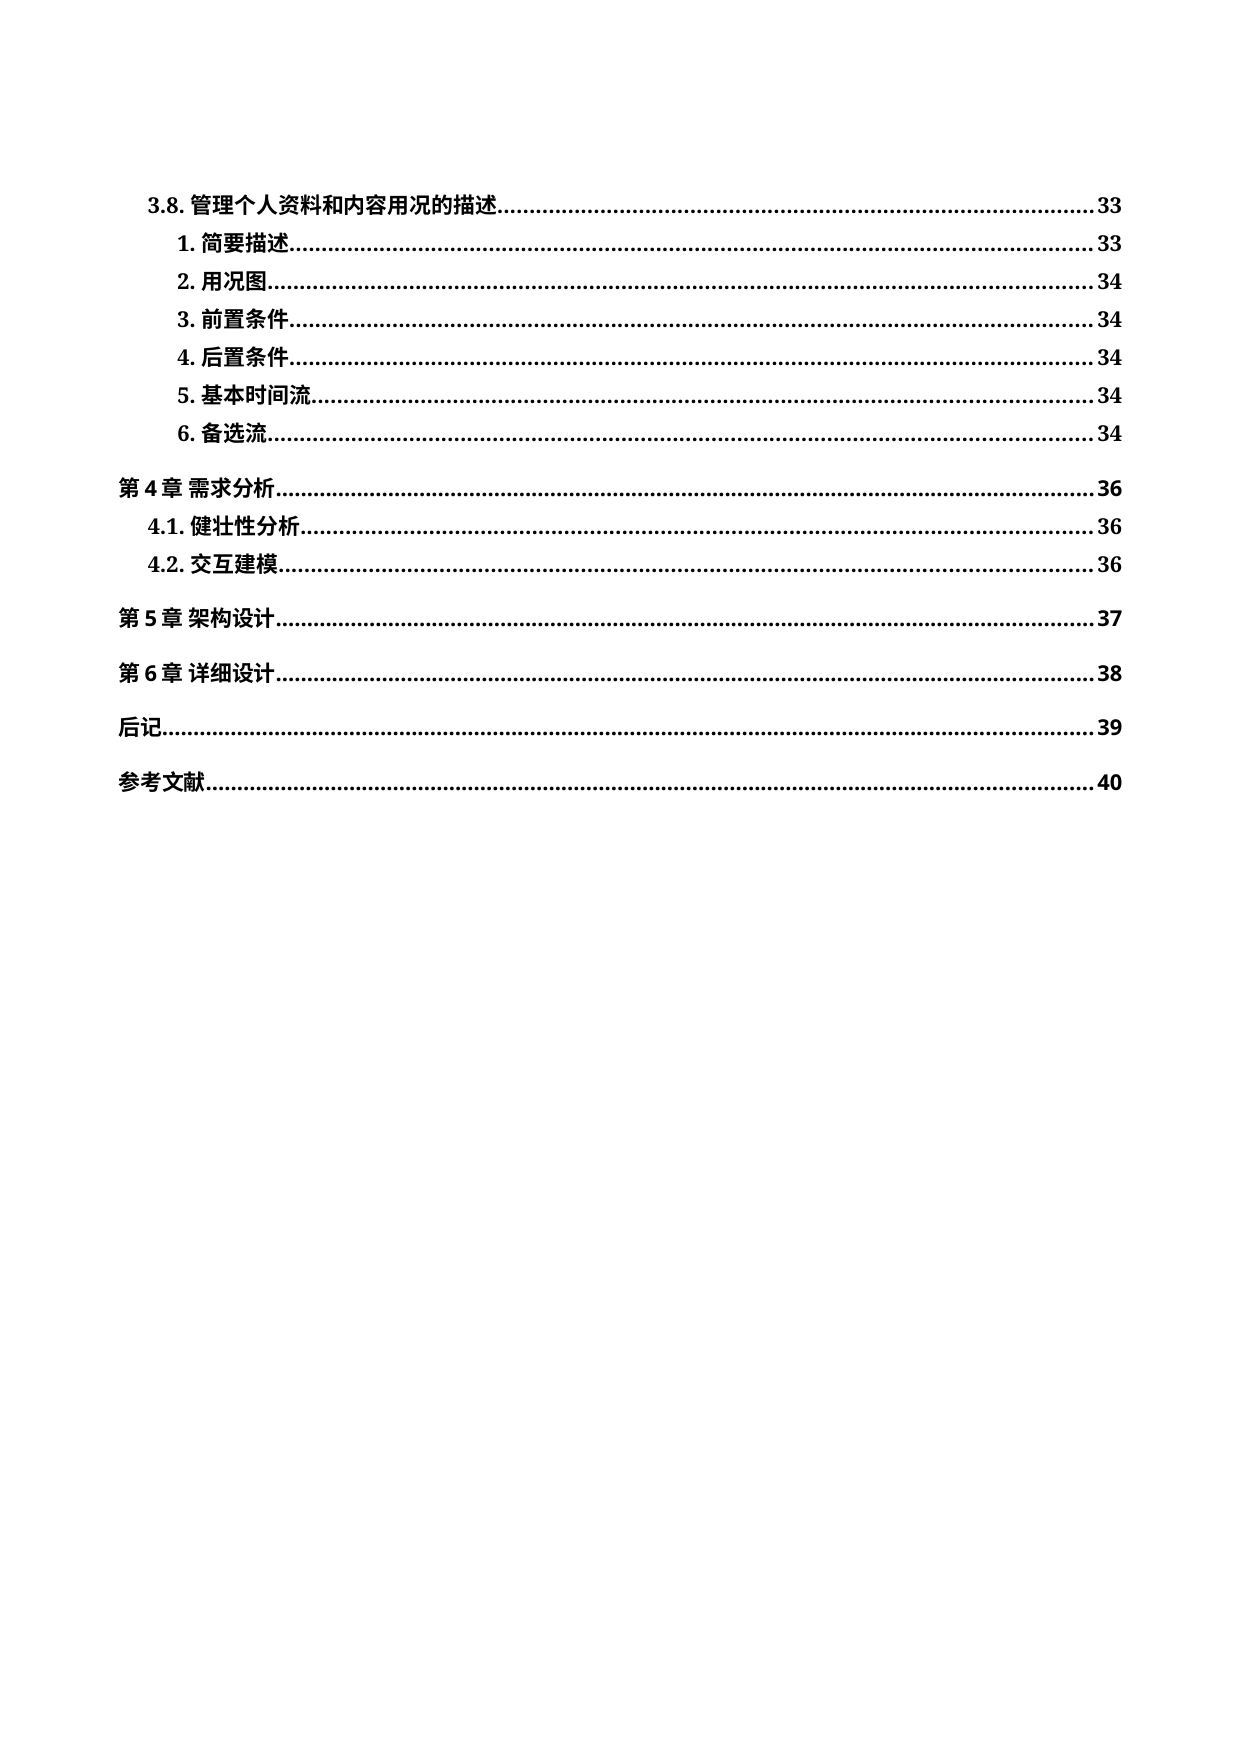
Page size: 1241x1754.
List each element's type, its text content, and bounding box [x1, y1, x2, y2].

text 第5章 架构设计 37 [118, 601, 1122, 633]
text 第6章 详细设计 38 [118, 656, 1122, 687]
text 参考文献 40 [118, 764, 1122, 796]
text 6. 备选流 34 [177, 416, 1122, 448]
text 1. 简要描述 33 [177, 226, 1122, 257]
text 3. 前置条件 34 [177, 302, 1122, 334]
text 第4章 需求分析 36 [118, 471, 1122, 502]
text 4.2. 交互建模 36 [148, 547, 1122, 579]
text 4. 后置条件 34 [177, 340, 1122, 372]
text 3.8. 管理个人资料和内容用况的描述 33 [148, 188, 1122, 219]
text 4.1. 健壮性分析 36 [148, 509, 1122, 541]
text 后记 39 [118, 710, 1122, 742]
text 5. 基本时间流 34 [177, 378, 1122, 410]
text 2. 用况图 34 [177, 264, 1122, 296]
